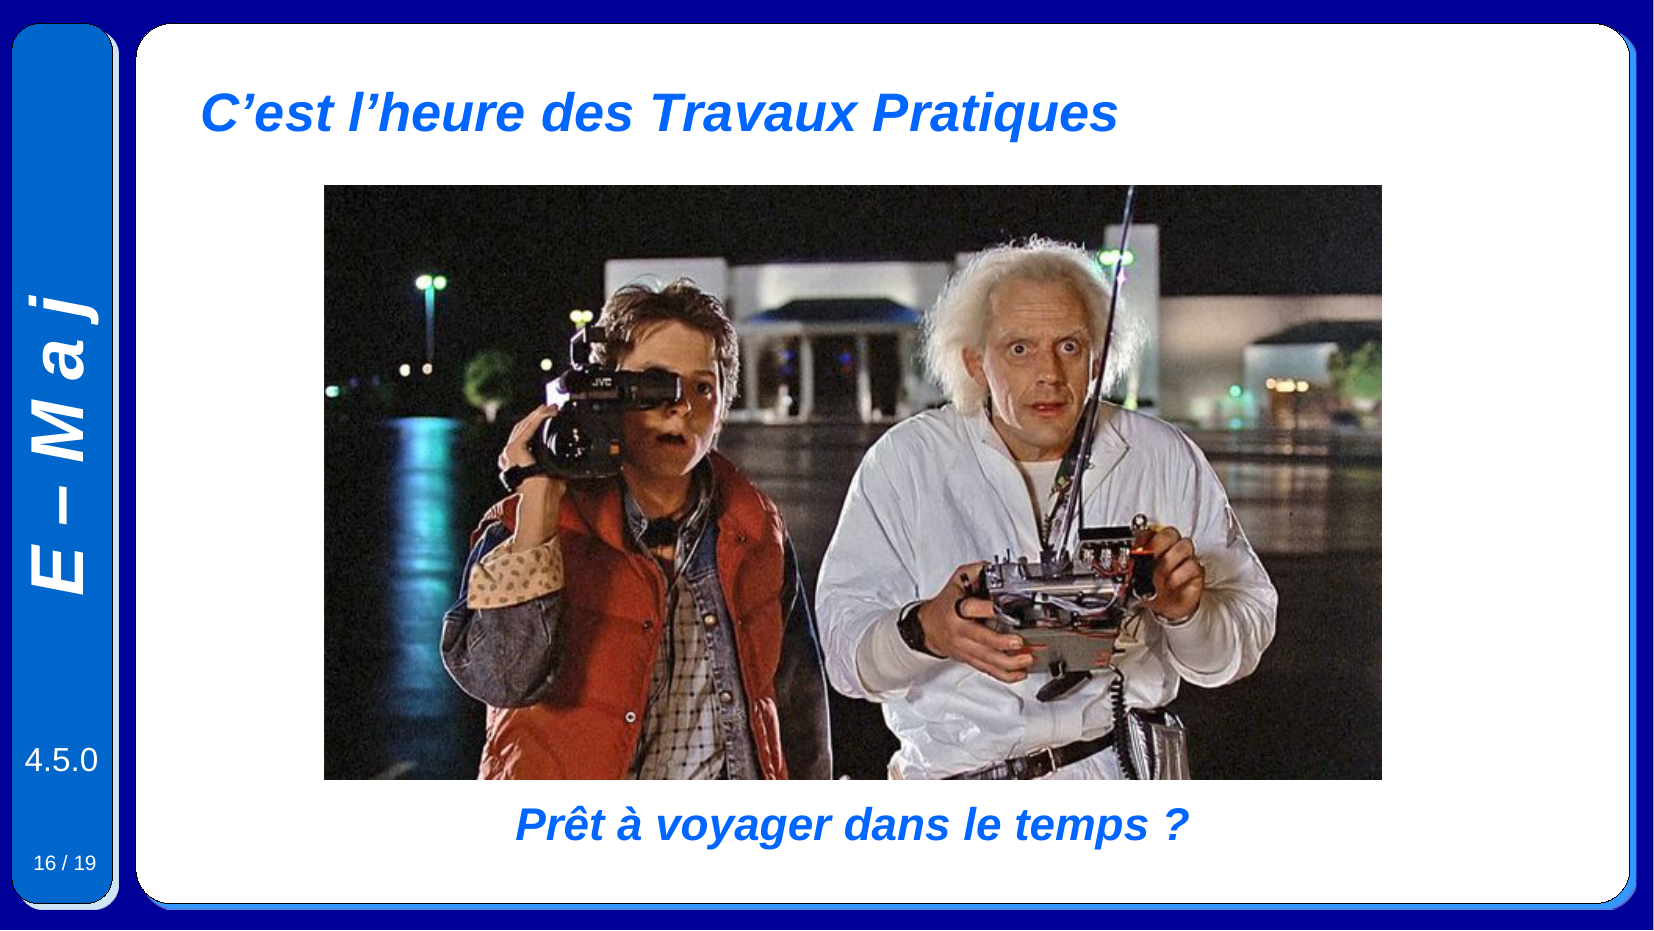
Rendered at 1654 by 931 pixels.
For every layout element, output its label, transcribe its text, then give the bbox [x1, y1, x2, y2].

picture [324, 185, 1382, 780]
title C’est l’heure des Travaux Pratiques [200, 34, 1575, 191]
text_box Prêt à voyager dans le temps ? [500, 791, 1206, 858]
